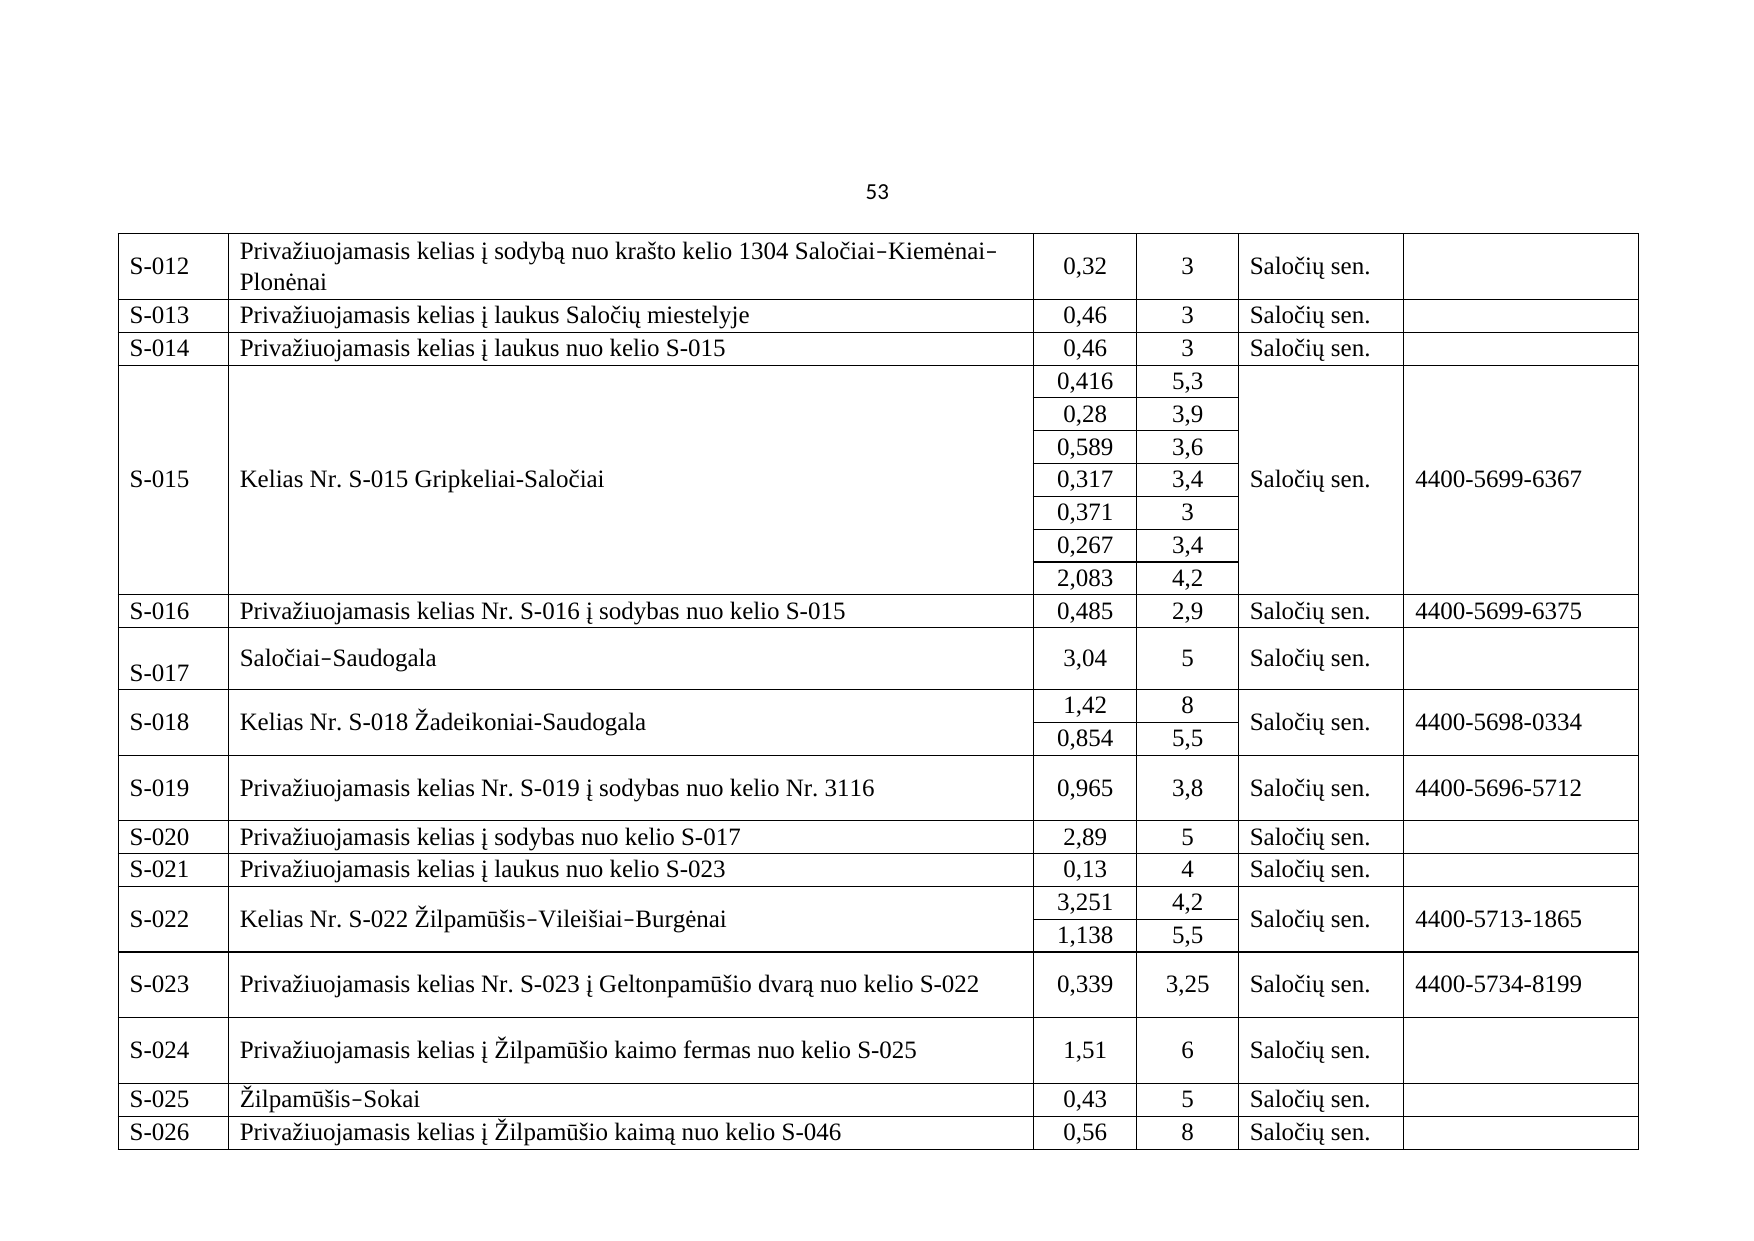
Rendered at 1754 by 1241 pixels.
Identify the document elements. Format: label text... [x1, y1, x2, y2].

table_cell 4400-5713-1865 [1404, 887, 1638, 951]
table_cell 0,43 [1034, 1084, 1136, 1116]
table_cell [1404, 300, 1638, 332]
table_cell 4400-5699-6375 [1404, 595, 1638, 627]
table_cell 5 [1137, 628, 1238, 689]
table_cell 5,5 [1137, 920, 1238, 951]
table_cell Privažiuojamasis kelias Nr. S-019 į sodybas nuo kelio Nr. 3116 [229, 756, 1033, 820]
table_cell 0,317 [1034, 464, 1136, 496]
table_cell 0,416 [1034, 366, 1136, 397]
table_cell 0,339 [1034, 953, 1136, 1017]
table_cell Žilpamūšis–Sokai [229, 1084, 1033, 1116]
table_cell 3,4 [1137, 464, 1238, 496]
table_cell S-020 [119, 821, 228, 853]
table_cell Saločių sen. [1239, 333, 1403, 364]
table_cell 0,46 [1034, 333, 1136, 364]
table_cell [1404, 234, 1638, 299]
table_cell Kelias Nr. S-018 Žadeikoniai-Saudogala [229, 690, 1033, 754]
table_cell [1404, 1117, 1638, 1149]
table_cell 0,965 [1034, 756, 1136, 820]
table_cell 3 [1137, 234, 1238, 299]
table_cell S-018 [119, 690, 228, 754]
table_cell 0,32 [1034, 234, 1136, 299]
table_cell Saločių sen. [1239, 1117, 1403, 1149]
table_cell Saločių sen. [1239, 300, 1403, 332]
table_cell Saločių sen. [1239, 854, 1403, 886]
table_cell S-015 [119, 366, 228, 594]
table_cell Privažiuojamasis kelias į laukus nuo kelio S-015 [229, 333, 1033, 364]
table_cell 2,083 [1034, 563, 1136, 594]
table_cell Saločių sen. [1239, 234, 1403, 299]
table_cell 0,46 [1034, 300, 1136, 332]
table_cell S-023 [119, 953, 228, 1017]
table_cell Saločių sen. [1239, 887, 1403, 951]
table_cell 4400-5696-5712 [1404, 756, 1638, 820]
table_cell Privažiuojamasis kelias į sodybas nuo kelio S-017 [229, 821, 1033, 853]
table_cell 5,3 [1137, 366, 1238, 397]
table_cell [1404, 854, 1638, 886]
table_cell 3,9 [1137, 398, 1238, 430]
table_cell 0,28 [1034, 398, 1136, 430]
table_cell Saločių sen. [1239, 595, 1403, 627]
table_cell 3 [1137, 497, 1238, 528]
table_cell 3 [1137, 333, 1238, 364]
table_cell Saločių sen. [1239, 690, 1403, 754]
table_cell 8 [1137, 690, 1238, 722]
table_cell 1,138 [1034, 920, 1136, 951]
table_cell Kelias Nr. S-015 Gripkeliai-Saločiai [229, 366, 1033, 594]
table_cell 0,589 [1034, 431, 1136, 463]
table_cell S-019 [119, 756, 228, 820]
table_cell 0,854 [1034, 723, 1136, 754]
table_cell 4400-5734-8199 [1404, 953, 1638, 1017]
table_cell 4400-5699-6367 [1404, 366, 1638, 594]
table_cell S-024 [119, 1018, 228, 1083]
table_cell 5 [1137, 821, 1238, 853]
table_cell 3,6 [1137, 431, 1238, 463]
table_cell S-022 [119, 887, 228, 951]
table_cell Saločių sen. [1239, 628, 1403, 689]
table_cell 1,42 [1034, 690, 1136, 722]
table_cell S-017 [119, 628, 228, 689]
table_cell 3,8 [1137, 756, 1238, 820]
table_cell 4,2 [1137, 887, 1238, 918]
table_cell Saločių sen. [1239, 953, 1403, 1017]
table_cell S-021 [119, 854, 228, 886]
table_cell S-026 [119, 1117, 228, 1149]
table_cell S-012 [119, 234, 228, 299]
table_cell 2,9 [1137, 595, 1238, 627]
table_cell 3,04 [1034, 628, 1136, 689]
table_cell 0,267 [1034, 530, 1136, 561]
table_cell S-013 [119, 300, 228, 332]
table_cell S-014 [119, 333, 228, 364]
table_cell [1404, 821, 1638, 853]
table_cell 4,2 [1137, 563, 1238, 594]
table_cell Saločių sen. [1239, 756, 1403, 820]
table_cell 3,25 [1137, 953, 1238, 1017]
table_cell Saločių sen. [1239, 821, 1403, 853]
table_cell [1404, 628, 1638, 689]
table_cell Privažiuojamasis kelias į sodybą nuo krašto kelio 1304 Saločiai–Kiemėnai–Plonėnai [229, 234, 1033, 299]
table_cell 1,51 [1034, 1018, 1136, 1083]
table_cell 5,5 [1137, 723, 1238, 754]
table_cell Privažiuojamasis kelias Nr. S-016 į sodybas nuo kelio S-015 [229, 595, 1033, 627]
table_cell Privažiuojamasis kelias į laukus nuo kelio S-023 [229, 854, 1033, 886]
table_cell Privažiuojamasis kelias Nr. S-023 į Geltonpamūšio dvarą nuo kelio S-022 [229, 953, 1033, 1017]
table_cell S-025 [119, 1084, 228, 1116]
table_cell [1404, 333, 1638, 364]
table_cell Saločių sen. [1239, 366, 1403, 594]
table_cell 4400-5698-0334 [1404, 690, 1638, 754]
table_cell Saločių sen. [1239, 1018, 1403, 1083]
table_cell 2,89 [1034, 821, 1136, 853]
table_cell Saločių sen. [1239, 1084, 1403, 1116]
table_cell Kelias Nr. S-022 Žilpamūšis–Vileišiai–Burgėnai [229, 887, 1033, 951]
table_cell 0,13 [1034, 854, 1136, 886]
table_cell 0,56 [1034, 1117, 1136, 1149]
table_cell Privažiuojamasis kelias į Žilpamūšio kaimą nuo kelio S-046 [229, 1117, 1033, 1149]
table_cell [1404, 1018, 1638, 1083]
table_cell Privažiuojamasis kelias į Žilpamūšio kaimo fermas nuo kelio S-025 [229, 1018, 1033, 1083]
table_cell Saločiai–Saudogala [229, 628, 1033, 689]
table_cell 6 [1137, 1018, 1238, 1083]
table_cell 3,251 [1034, 887, 1136, 918]
table_cell [1404, 1084, 1638, 1116]
table_cell 0,485 [1034, 595, 1136, 627]
table_cell 5 [1137, 1084, 1238, 1116]
table_cell 4 [1137, 854, 1238, 886]
table_cell S-016 [119, 595, 228, 627]
table_cell Privažiuojamasis kelias į laukus Saločių miestelyje [229, 300, 1033, 332]
table_cell 0,371 [1034, 497, 1136, 528]
table_cell 8 [1137, 1117, 1238, 1149]
table_cell 3,4 [1137, 530, 1238, 561]
table_cell 3 [1137, 300, 1238, 332]
